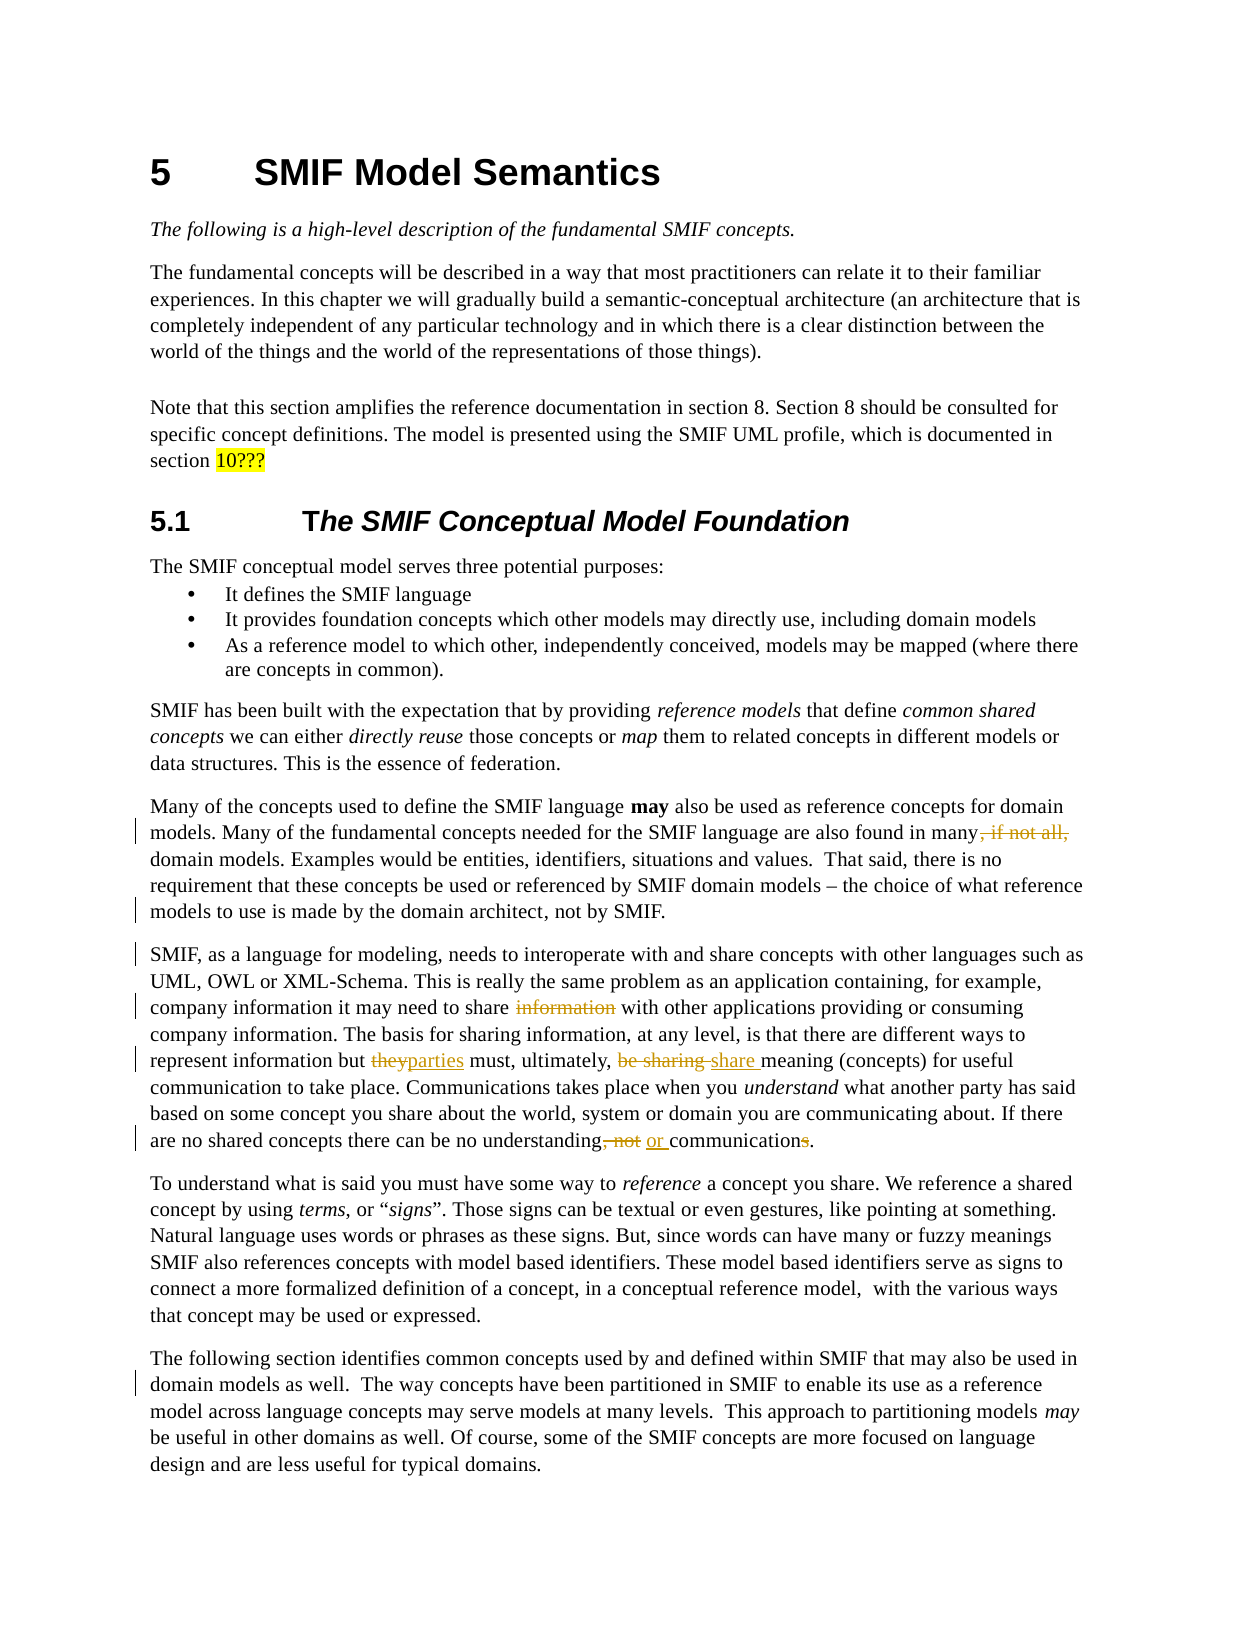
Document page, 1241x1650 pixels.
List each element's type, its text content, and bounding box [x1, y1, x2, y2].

subtitle The SMIF Conceptual Model Foundation [150, 504, 1090, 538]
text Note that this section amplifies the reference documentation in section 8. Section 8 should be consulted for specific concept definitions. The model is presented using the SMIF UML profile, which is documented in section 10??? [150, 395, 1090, 472]
text Many of the concepts used to define the SMIF language may also be used as reference concepts for domain models. Many of the fundamental concepts needed for the SMIF language are also found in many domain models. Examples would be entities, identifiers, situations and values. That said, there is no requirement that these concepts be used or referenced by SMIF domain models – the choice of what reference models to use is made by the domain architect, not by SMIF. [150, 793, 1090, 923]
subtitle SMIF Model Semantics [150, 150, 1090, 193]
list It defines the SMIF language [187, 581, 1090, 606]
text The SMIF conceptual model serves three potential purposes: [150, 554, 1090, 578]
list It provides foundation concepts which other models may directly use, including domain models [187, 606, 1090, 632]
text The following section identifies common concepts used by and defined within SMIF that may also be used in domain models as well. The way concepts have been partitioned in SMIF to enable its use as a reference model across language concepts may serve models at many levels. This approach to partitioning models may be useful in other domains as well. Of course, some of the SMIF concepts are more focused on language design and are less useful for typical domains. [150, 1346, 1090, 1475]
list As a reference model to which other, independently conceived, models may be mapped (where there are concepts in common). [187, 632, 1090, 681]
text SMIF has been built with the expectation that by providing reference models that define common shared concepts we can either directly reuse those concepts or map them to related concepts in different models or data structures. This is the essence of federation. [150, 698, 1090, 774]
text The fundamental concepts will be described in a way that most practitioners can relate it to their familiar experiences. In this chapter we will gradually build a semantic-conceptual architecture (an architecture that is completely independent of any particular technology and in which there is a clear distinction between the world of the things and the world of the representations of those things). [150, 260, 1090, 363]
text The following is a high-level description of the fundamental SMIF concepts. [150, 217, 1090, 241]
text SMIF, as a language for modeling, needs to interoperate with and share concepts with other languages such as UML, OWL or XML-Schema. This is really the same problem as an application containing, for example, company information it may need to share with other applications providing or consuming company information. The basis for sharing information, at any level, is that there are different ways to represent information but parties must, ultimately, share meaning (concepts) for useful communication to take place. Communications takes place when you understand what another party has said based on some concept you share about the world, system or domain you are communicating about. If there are no shared concepts there can be no understanding or communication. [150, 942, 1090, 1151]
text To understand what is said you must have some way to reference a concept you share. We reference a shared concept by using terms, or “signs”. Those signs can be textual or even gestures, like pointing at something. Natural language uses words or phrases as these signs. But, since words can have many or fuzzy meanings SMIF also references concepts with model based identifiers. These model based identifiers serve as signs to connect a more formalized definition of a concept, in a conceptual reference model, with the various ways that concept may be used or expressed. [150, 1170, 1090, 1327]
